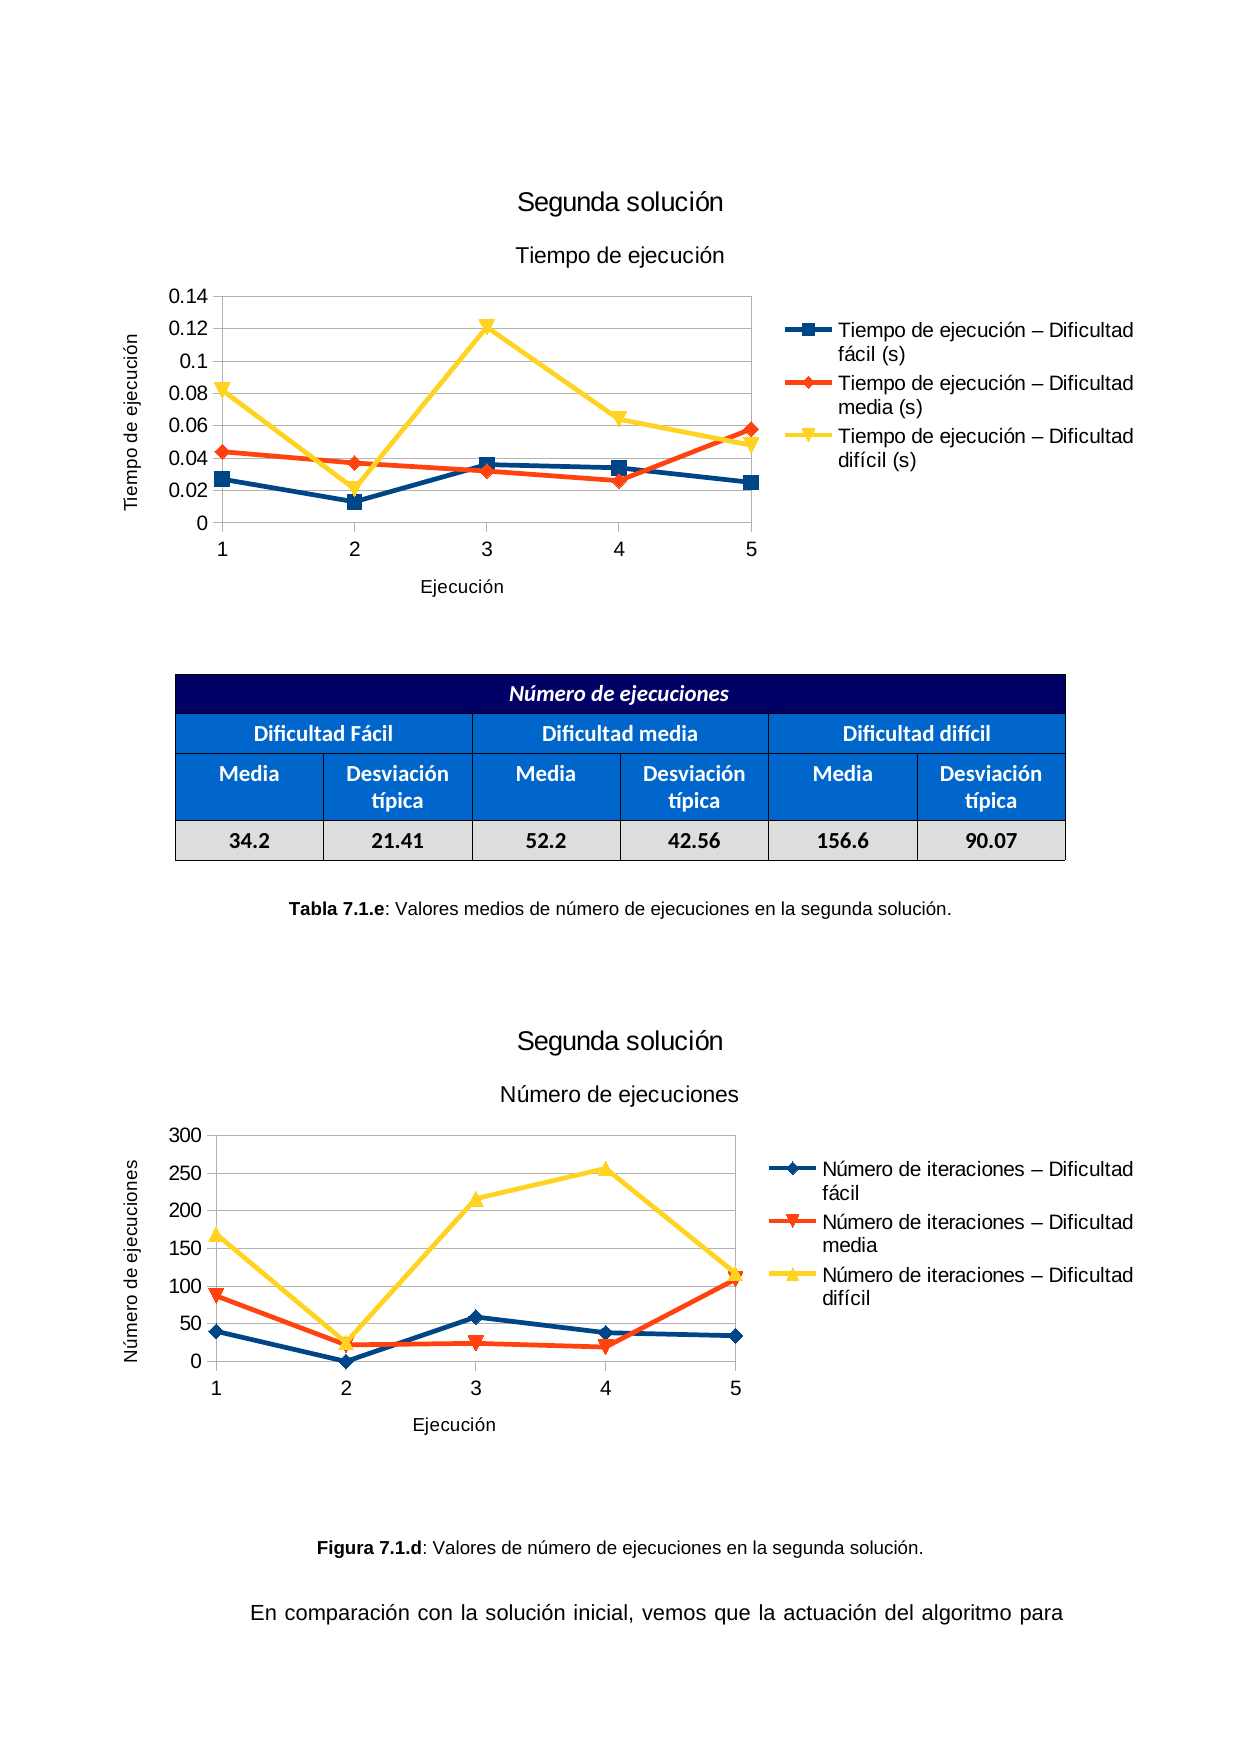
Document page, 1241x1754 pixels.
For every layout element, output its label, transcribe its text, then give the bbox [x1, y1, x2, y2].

table_cell 52,2 [473, 821, 620, 860]
table_header Número de ejecuciones [176, 675, 1065, 713]
table_cell 90,07 [918, 821, 1065, 860]
text En comparación con la solución inicial, vemos que la actuación del algoritmo para [175, 1599, 1065, 1625]
table_cell Dificultad difícil [769, 714, 1065, 753]
table_cell Dificultad Fácil [176, 714, 472, 753]
table_cell 34,2 [176, 821, 323, 860]
table_cell 42,56 [621, 821, 768, 860]
table_cell Media [769, 754, 917, 820]
table_cell Media [176, 754, 323, 820]
table_cell 21,41 [324, 821, 472, 860]
table_cell Media [473, 754, 620, 820]
table_cell 156,6 [769, 821, 917, 860]
text Figura 7.1.d: Valores de número de ejecuciones en la segunda solución. [175, 1537, 1065, 1559]
table_cell Desviación típica [324, 754, 472, 820]
text Tabla 7.1.e: Valores medios de número de ejecuciones en la segunda solución. [175, 898, 1065, 919]
table_cell Desviación típica [621, 754, 768, 820]
table_cell Dificultad media [473, 714, 768, 753]
table_cell Desviación típica [918, 754, 1065, 820]
